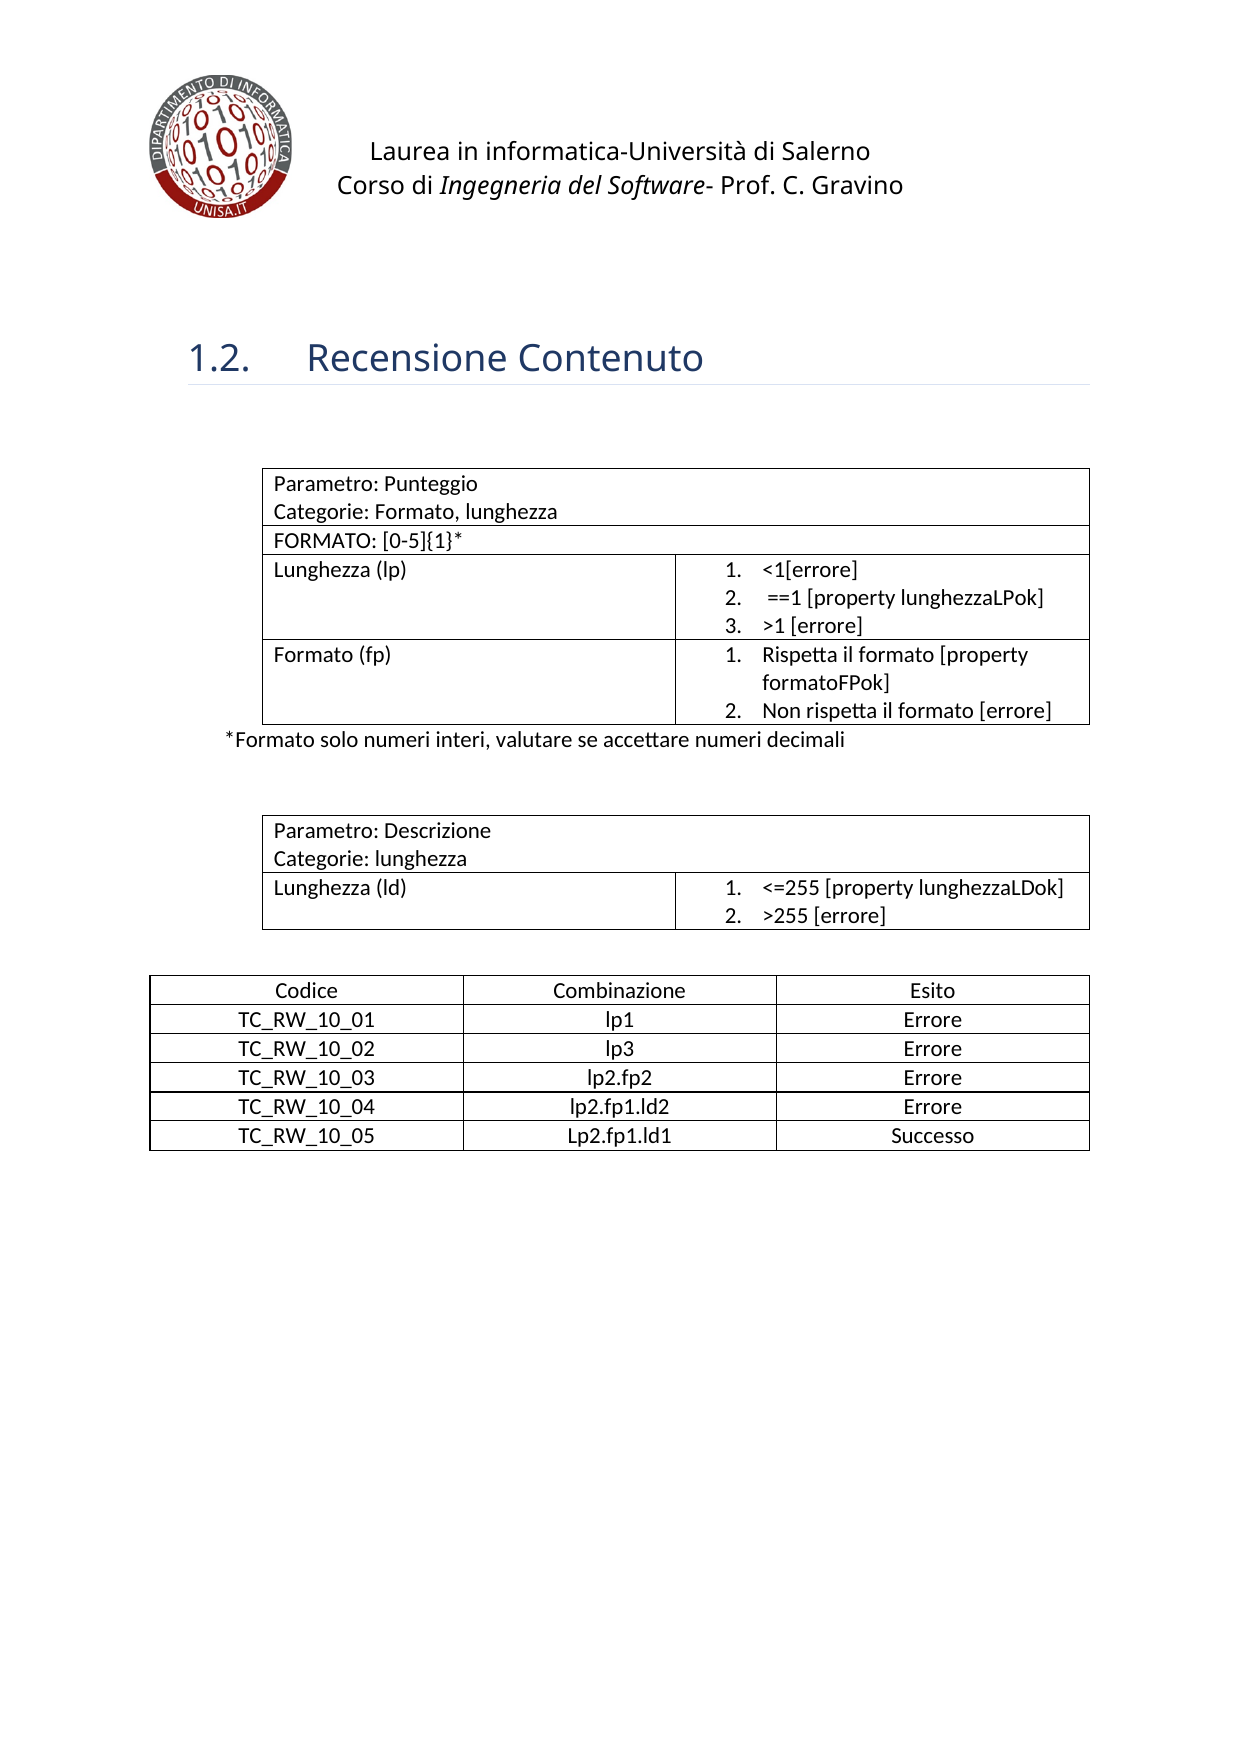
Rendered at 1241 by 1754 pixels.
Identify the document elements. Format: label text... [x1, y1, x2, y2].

table_cell TC_RW_10_05 [151, 1121, 463, 1149]
table_cell Lunghezza (lp) [263, 555, 675, 639]
table_cell <=255 [property lunghezzaLDok] >255 [errore] [676, 873, 1089, 929]
table_cell TC_RW_10_04 [151, 1093, 463, 1120]
table_header Parametro: Descrizione Categorie: lunghezza [263, 816, 1089, 872]
table_cell TC_RW_10_01 [151, 1005, 463, 1033]
table_cell Lunghezza (ld) [263, 873, 675, 929]
table_cell Errore [777, 1005, 1089, 1033]
table_header Codice [151, 976, 463, 1004]
table_cell Lp2.fp1.ld1 [464, 1121, 776, 1149]
table_cell Successo [777, 1121, 1089, 1149]
table_cell lp2.fp1.ld2 [464, 1093, 776, 1120]
table_header Esito [777, 976, 1089, 1004]
table_cell TC_RW_10_03 [151, 1063, 463, 1091]
table_cell lp3 [464, 1034, 776, 1062]
table_cell Rispetta il formato [property formatoFPok] Non rispetta il formato [errore] [676, 640, 1089, 724]
table_cell Errore [777, 1063, 1089, 1091]
list Recensione Contenuto [187, 331, 1090, 385]
table_cell Errore [777, 1093, 1089, 1120]
table_cell lp1 [464, 1005, 776, 1033]
table_cell Errore [777, 1034, 1089, 1062]
text *Formato solo numeri interi, valutare se accettare numeri decimali [150, 725, 1090, 753]
table_cell lp2.fp2 [464, 1063, 776, 1091]
table_header Parametro: Punteggio Categorie: Formato, lunghezza [263, 469, 1089, 525]
table_cell <1[errore] ==1 [property lunghezzaLPok] >1 [errore] [676, 555, 1089, 639]
table_cell FORMATO: [0-5]{1}* [263, 526, 1089, 554]
table_cell TC_RW_10_02 [151, 1034, 463, 1062]
table_header Combinazione [464, 976, 776, 1004]
table_cell Formato (fp) [263, 640, 675, 724]
